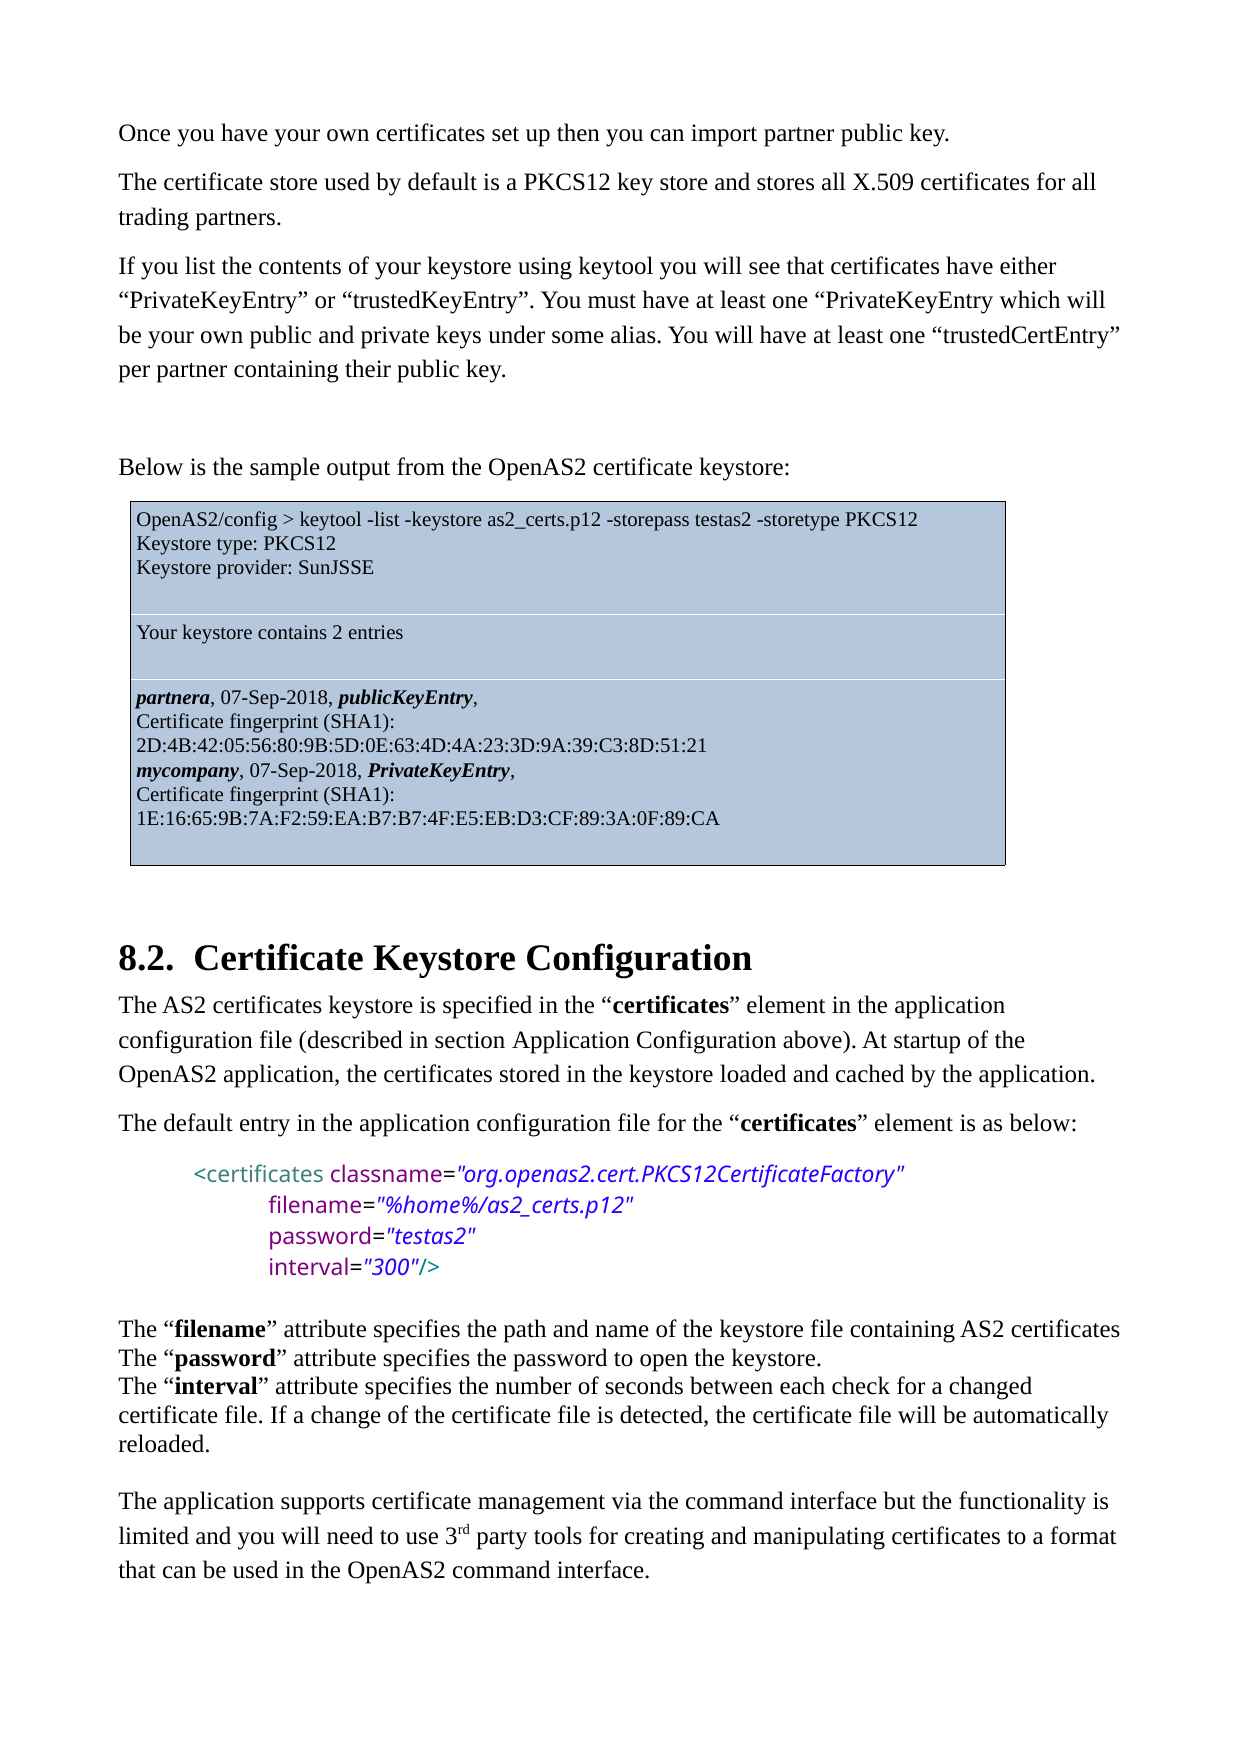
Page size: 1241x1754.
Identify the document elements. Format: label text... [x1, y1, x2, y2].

subtitle Certificate Keystore Configuration [118, 935, 1122, 978]
text Below is the sample output from the OpenAS2 certificate keystore: [118, 452, 1122, 481]
text The “filename” attribute specifies the path and name of the keystore file containing AS2 certificates [118, 1314, 1122, 1343]
text The “password” attribute specifies the password to open the keystore. [118, 1343, 1122, 1371]
text The certificate store used by default is a PKCS12 key store and stores all X.509 certificates for all trading partners. [118, 167, 1122, 230]
text The AS2 certificates keystore is specified in the “certificates” element in the application configuration file (described in section Application Configuration above). At startup of the OpenAS2 application, the certificates stored in the keystore loaded and cached by the application. [118, 991, 1122, 1088]
text Once you have your own certificates set up then you can import partner public key. [118, 118, 1122, 147]
text filename="%home%/as2_certs.p12" [118, 1189, 1122, 1220]
text interval="300"/> [118, 1251, 1122, 1283]
table_header OpenAS2/config > keytool -list -keystore as2_certs.p12 -storepass testas2 -storetype PKCS12 Keystore type: PKCS12 Keystore provider: SunJSSE [131, 502, 1005, 614]
table_cell Your keystore contains 2 entries [131, 615, 1005, 679]
text The default entry in the application configuration file for the “certificates” element is as below: [118, 1108, 1122, 1137]
text <certificates classname="org.openas2.cert.PKCS12CertificateFactory" [118, 1158, 1122, 1189]
text The application supports certificate management via the command interface but the functionality is limited and you will need to use 3rd party tools for creating and manipulating certificates to a format that can be used in the OpenAS2 command interface. [118, 1486, 1122, 1584]
text The “interval” attribute specifies the number of seconds between each check for a changed certificate file. If a change of the certificate file is detected, the certificate file will be automatically reloaded. [118, 1371, 1122, 1458]
table_cell partnera, 07-Sep-2018, publicKeyEntry, Certificate fingerprint (SHA1): 2D:4B:42:05:56:80:9B:5D:0E:63:4D:4A:23:3D:9A:39:C3:8D:51:21 mycompany, 07-Sep-2018, PrivateKeyEntry, Certificate fingerprint (SHA1): 1E:16:65:9B:7A:F2:59:EA:B7:B7:4F:E5:EB:D3:CF:89:3A:0F:89:CA [131, 680, 1005, 865]
text password="testas2" [118, 1220, 1122, 1251]
text If you list the contents of your keystore using keytool you will see that certificates have either “PrivateKeyEntry” or “trustedKeyEntry”. You must have at least one “PrivateKeyEntry which will be your own public and private keys under some alias. You will have at least one “trustedCertEntry” per partner containing their public key. [118, 251, 1122, 383]
